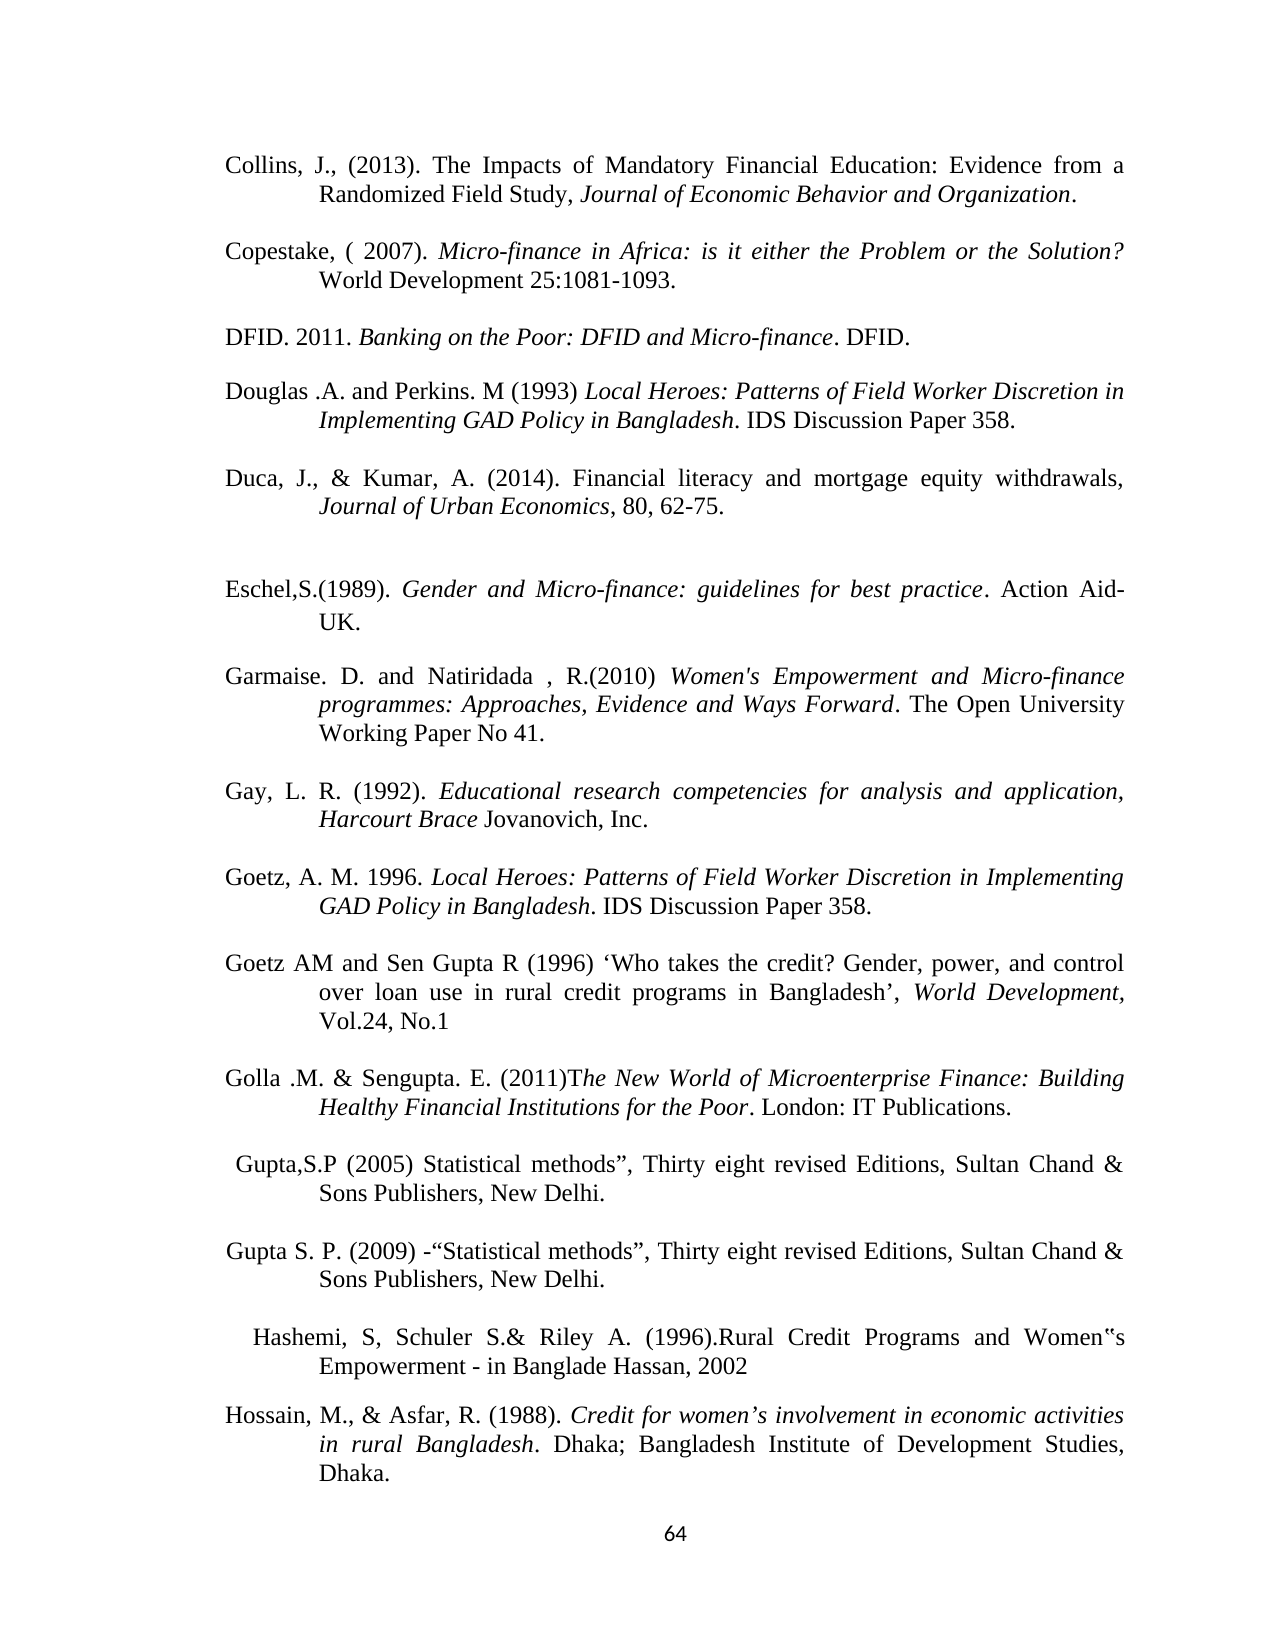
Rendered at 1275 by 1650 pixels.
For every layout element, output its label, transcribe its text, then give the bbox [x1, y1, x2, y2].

text Collins, J., (2013). The Impacts of Mandatory Financial Education: Evidence from a Randomized Field Study, Journal of Economic Behavior and Organization. [225, 150, 1125, 207]
text Duca, J., & Kumar, A. (2014). Financial literacy and mortgage equity withdrawals, Journal of Urban Economics, 80, 62-75. [225, 463, 1125, 520]
text Copestake, ( 2007). Micro-finance in Africa: is it either the Problem or the Solution? World Development 25:1081-1093. [225, 236, 1125, 294]
text Gupta,S.P (2005) Statistical methods”, Thirty eight revised Editions, Sultan Chand & Sons Publishers, New Delhi. [197, 1149, 1125, 1207]
text Hossain, M., & Asfar, R. (1988). Credit for women’s involvement in economic activities in rural Bangladesh. Dhaka; Bangladesh Institute of Development Studies, Dhaka. [225, 1400, 1125, 1487]
text Golla .M. & Sengupta. E. (2011)The New World of Microenterprise Finance: Building Healthy Financial Institutions for the Poor. London: IT Publications. [225, 1063, 1125, 1121]
text Goetz AM and Sen Gupta R (1996) ‘Who takes the credit? Gender, power, and control over loan use in rural credit programs in Bangladesh’, World Development, Vol.24, No.1 [225, 948, 1125, 1034]
text Goetz, A. M. 1996. Local Heroes: Patterns of Field Worker Discretion in Implementing GAD Policy in Bangladesh. IDS Discussion Paper 358. [225, 862, 1125, 919]
text DFID. 2011. Banking on the Poor: DFID and Micro-finance. DFID. [225, 322, 1125, 351]
text Gupta S. P. (2009) -“Statistical methods”, Thirty eight revised Editions, Sultan Chand & Sons Publishers, New Delhi. [197, 1236, 1125, 1293]
text Eschel,S.(1989). Gender and Micro-finance: guidelines for best practice. Action Aid-UK. [225, 574, 1125, 636]
text Hashemi, S, Schuler S.& Riley A. (1996).Rural Credit Programs and Women‟s Empowerment - in Banglade Hassan, 2002 [197, 1322, 1125, 1379]
text Douglas .A. and Perkins. M (1993) Local Heroes: Patterns of Field Worker Discretion in Implementing GAD Policy in Bangladesh. IDS Discussion Paper 358. [225, 376, 1125, 434]
text Garmaise. D. and Natiridada , R.(2010) Women's Empowerment and Micro-finance programmes: Approaches, Evidence and Ways Forward. The Open University Working Paper No 41. [225, 661, 1125, 747]
text Gay, L. R. (1992). Educational research competencies for analysis and application, Harcourt Brace Jovanovich, Inc. [225, 776, 1125, 833]
